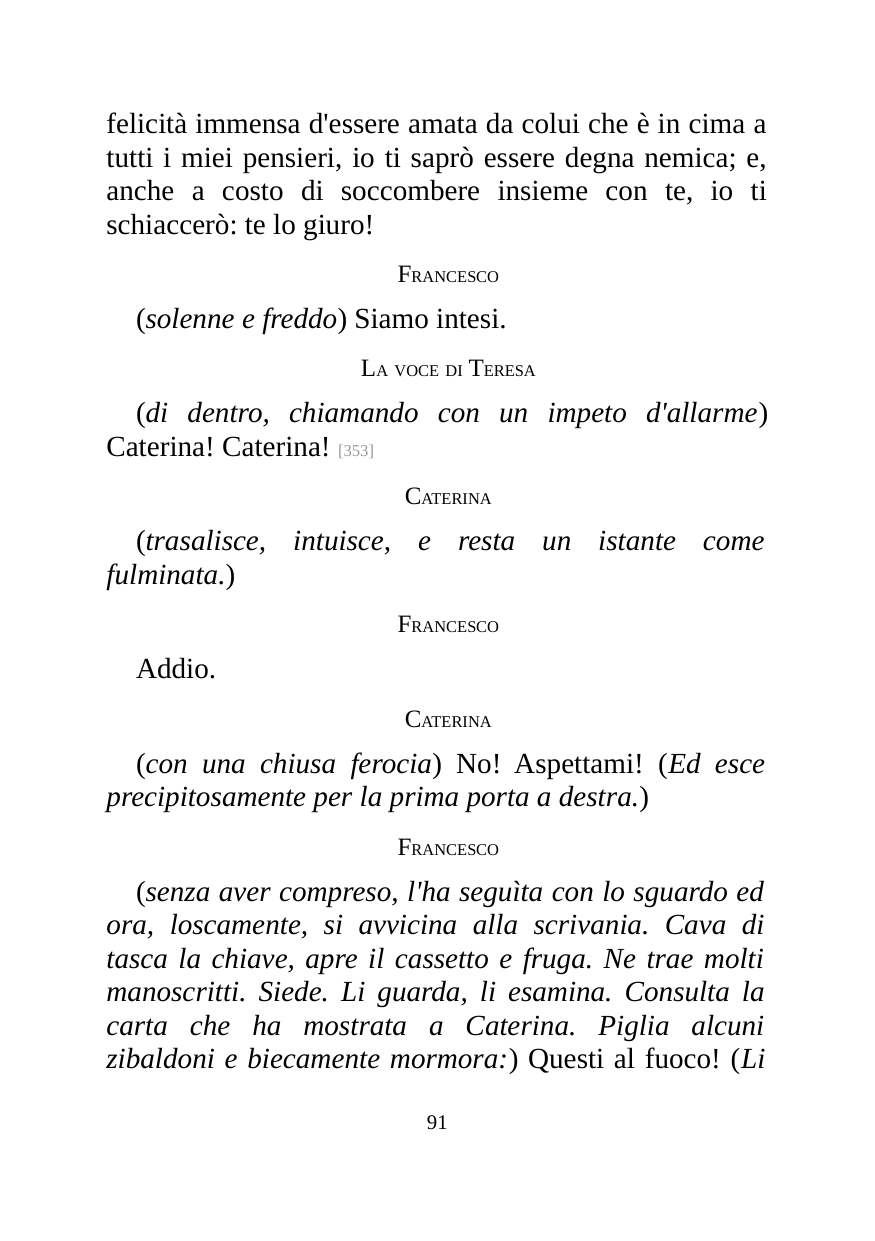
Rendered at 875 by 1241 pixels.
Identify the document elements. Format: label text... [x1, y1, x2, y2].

text La voce di Teresa [106, 349, 768, 383]
text Francesco [106, 828, 768, 861]
text (trasalisce, intuisce, e resta un istante come fulminata.) [106, 523, 768, 591]
text (senza aver compreso, l'ha seguìta con lo sguardo ed ora, loscamente, si avvicina alla scrivania. Cava di tasca la chiave, apre il cassetto e fruga. Ne trae molti manoscritti. Siede. Li guarda, li esamina. Consulta la carta che ha mostrata a Caterina. Piglia alcuni zibaldoni e biecamente mormora:) Questi al fuoco! (Li [106, 874, 768, 1075]
text Caterina [106, 700, 768, 733]
text Addio. [106, 651, 768, 685]
text Francesco [106, 255, 768, 289]
text Francesco [106, 605, 768, 639]
text (di dentro, chiamando con un impeto d'allarme) Caterina! Caterina! [353] [106, 396, 768, 463]
text Caterina [106, 477, 768, 511]
text (solenne e freddo) Siamo intesi. [106, 301, 768, 335]
text felicità immensa d'essere amata da colui che è in cima a tutti i miei pensieri, io ti saprò essere degna nemica; e, anche a costo di soccombere insieme con te, io ti schiaccerò: te lo giuro! [106, 106, 768, 240]
text (con una chiusa ferocia) No! Aspettami! (Ed esce precipitosamente per la prima porta a destra.) [106, 746, 768, 813]
